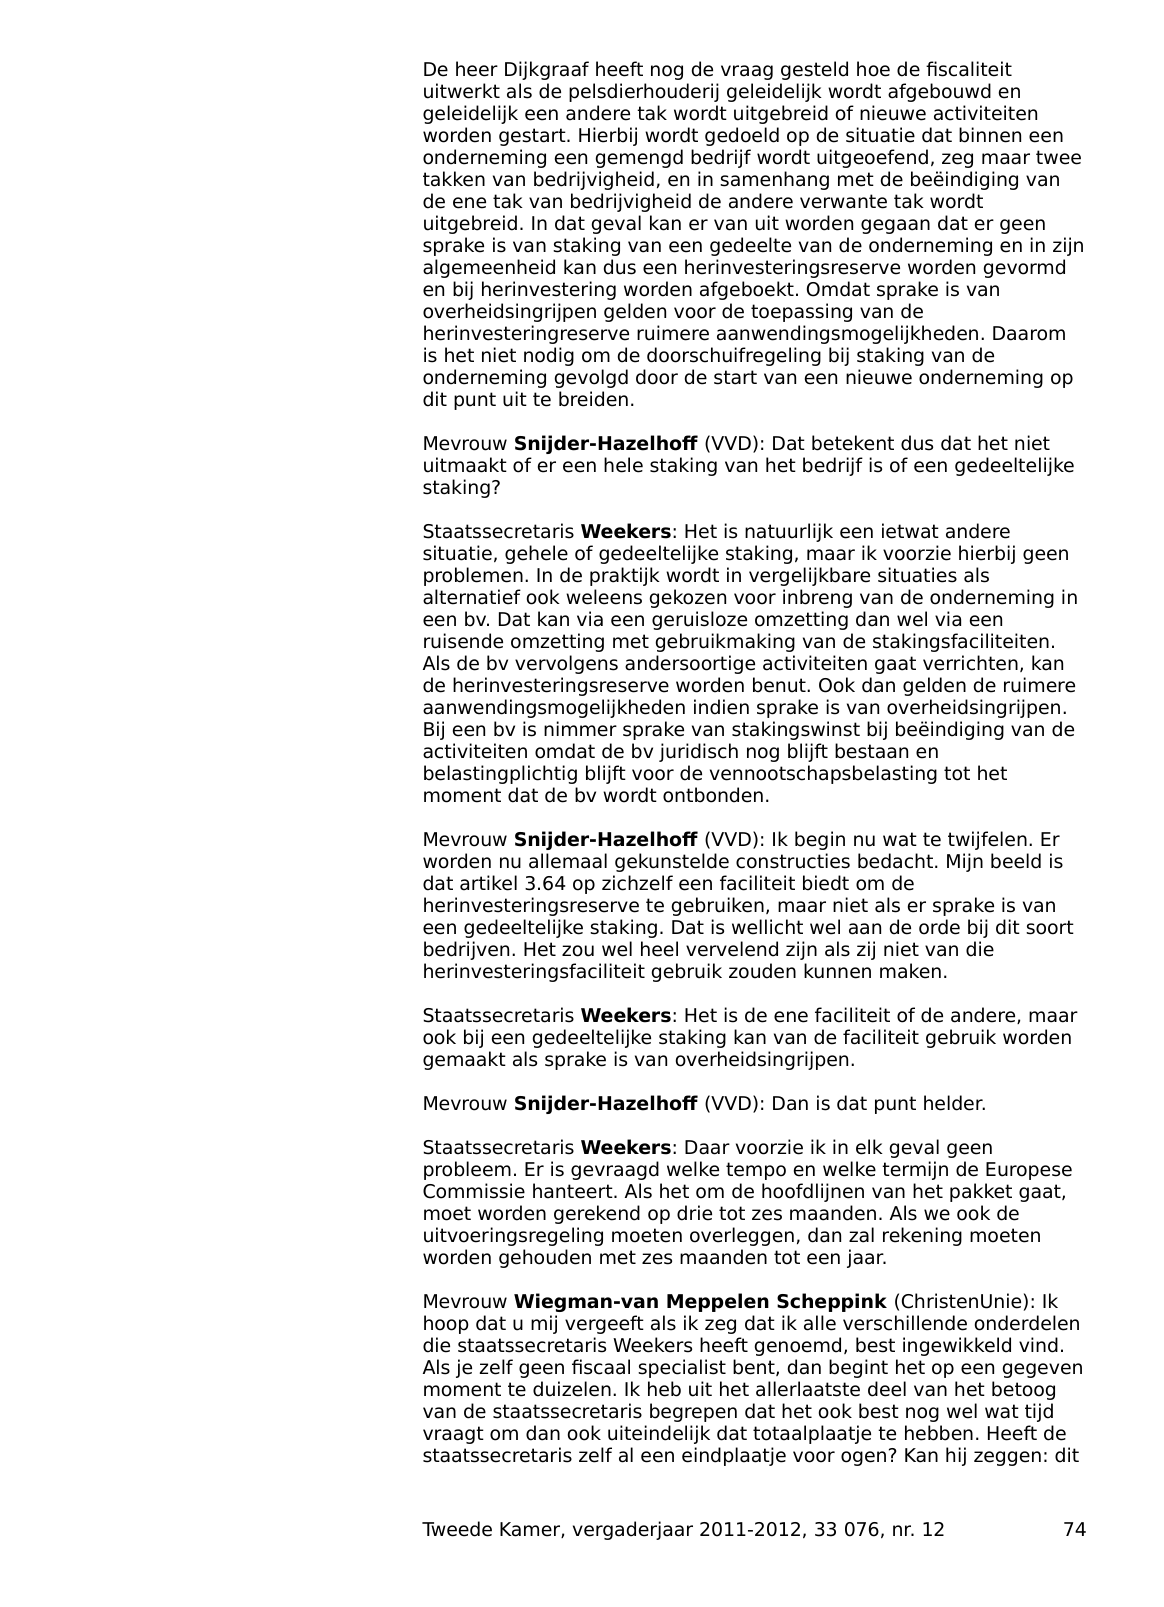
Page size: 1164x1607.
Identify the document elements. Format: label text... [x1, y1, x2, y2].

text De heer Dijkgraaf heeft nog de vraag gesteld hoe de fiscaliteit uitwerkt als de pelsdierhouderij geleidelijk wordt afgebouwd en geleidelijk een andere tak wordt uitgebreid of nieuwe activiteiten worden gestart. Hierbij wordt gedoeld op de situatie dat binnen een onderneming een gemengd bedrijf wordt uitgeoefend, zeg maar twee takken van bedrijvigheid, en in samenhang met de beëindiging van de ene tak van bedrijvigheid de andere verwante tak wordt uitgebreid. In dat geval kan er van uit worden gegaan dat er geen sprake is van staking van een gedeelte van de onderneming en in zijn algemeenheid kan dus een herinvesteringsreserve worden gevormd en bij herinvestering worden afgeboekt. Omdat sprake is van overheidsingrijpen gelden voor de toepassing van de herinvesteringreserve ruimere aanwendingsmogelijkheden. Daarom is het niet nodig om de doorschuifregeling bij staking van de onderneming gevolgd door de start van een nieuwe onderneming op dit punt uit te breiden. [422, 59, 1087, 411]
text Mevrouw Snijder-Hazelhoff (VVD): Dat betekent dus dat het niet uitmaakt of er een hele staking van het bedrijf is of een gedeeltelijke staking? [422, 433, 1087, 499]
text Mevrouw Snijder-Hazelhoff (VVD): Ik begin nu wat te twijfelen. Er worden nu allemaal gekunstelde constructies bedacht. Mijn beeld is dat artikel 3.64 op zichzelf een faciliteit biedt om de herinvesteringsreserve te gebruiken, maar niet als er sprake is van een gedeeltelijke staking. Dat is wellicht wel aan de orde bij dit soort bedrijven. Het zou wel heel vervelend zijn als zij niet van die herinvesteringsfaciliteit gebruik zouden kunnen maken. [422, 829, 1087, 983]
text Staatssecretaris Weekers: Daar voorzie ik in elk geval geen probleem. Er is gevraagd welke tempo en welke termijn de Europese Commissie hanteert. Als het om de hoofdlijnen van het pakket gaat, moet worden gerekend op drie tot zes maanden. Als we ook de uitvoeringsregeling moeten overleggen, dan zal rekening moeten worden gehouden met zes maanden tot een jaar. [422, 1137, 1087, 1269]
text Mevrouw Snijder-Hazelhoff (VVD): Dan is dat punt helder. [422, 1093, 1087, 1115]
text Mevrouw Wiegman-van Meppelen Scheppink (ChristenUnie): Ik hoop dat u mij vergeeft als ik zeg dat ik alle verschillende onderdelen die staatssecretaris Weekers heeft genoemd, best ingewikkeld vind. Als je zelf geen fiscaal specialist bent, dan begint het op een gegeven moment te duizelen. Ik heb uit het allerlaatste deel van het betoog van de staatssecretaris begrepen dat het ook best nog wel wat tijd vraagt om dan ook uiteindelijk dat totaalplaatje te hebben. Heeft de staatssecretaris zelf al een eindplaatje voor ogen? Kan hij zeggen: dit [422, 1291, 1087, 1467]
text Staatssecretaris Weekers: Het is natuurlijk een ietwat andere situatie, gehele of gedeeltelijke staking, maar ik voorzie hierbij geen problemen. In de praktijk wordt in vergelijkbare situaties als alternatief ook weleens gekozen voor inbreng van de onderneming in een bv. Dat kan via een geruisloze omzetting dan wel via een ruisende omzetting met gebruikmaking van de stakingsfaciliteiten. Als de bv vervolgens andersoortige activiteiten gaat verrichten, kan de herinvesteringsreserve worden benut. Ook dan gelden de ruimere aanwendingsmogelijkheden indien sprake is van overheidsingrijpen. Bij een bv is nimmer sprake van stakingswinst bij beëindiging van de activiteiten omdat de bv juridisch nog blijft bestaan en belastingplichtig blijft voor de vennootschapsbelasting tot het moment dat de bv wordt ontbonden. [422, 521, 1087, 807]
text Staatssecretaris Weekers: Het is de ene faciliteit of de andere, maar ook bij een gedeeltelijke staking kan van de faciliteit gebruik worden gemaakt als sprake is van overheidsingrijpen. [422, 1005, 1087, 1071]
